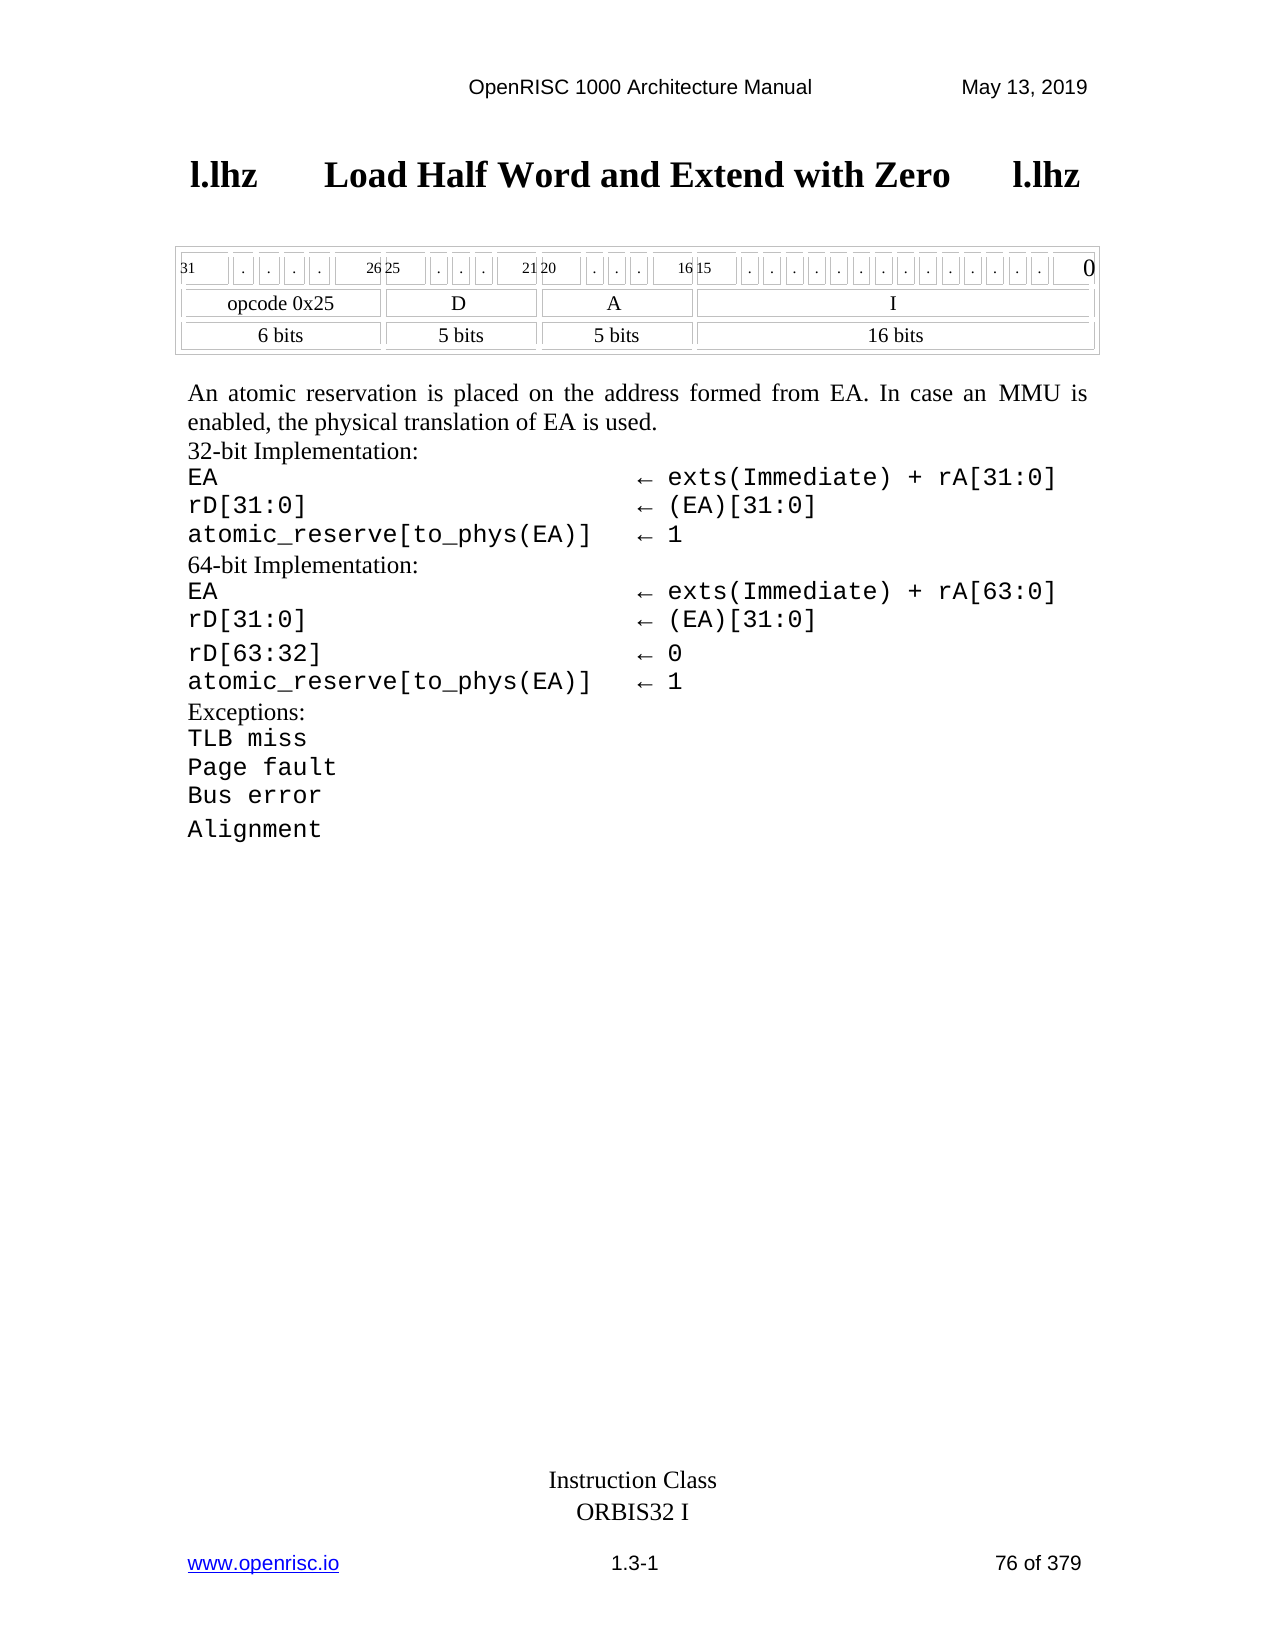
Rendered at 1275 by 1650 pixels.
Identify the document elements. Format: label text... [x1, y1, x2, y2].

text atomic_reserve[to_phys(EA)] ← 1 [187, 669, 1087, 697]
text atomic_reserve[to_phys(EA)] ← 1 [187, 521, 1087, 550]
text EA ← exts(Immediate) + rA[31:0] rD[31:0] ← (EA)[31:0] [187, 465, 1087, 521]
text TLB miss Page fault Bus error Alignment [187, 726, 1087, 845]
text 32-bit Implementation: [187, 436, 1087, 465]
text An atomic reservation is placed on the address formed from EA. In case an MMU is enabled, the physical translation of EA is used. [187, 378, 1087, 436]
text 64-bit Implementation: [187, 550, 1087, 578]
text Exceptions: [187, 697, 1087, 726]
text EA ← exts(Immediate) + rA[63:0] rD[31:0] ← (EA)[31:0] rD[63:32] ← 0 [187, 578, 1087, 669]
